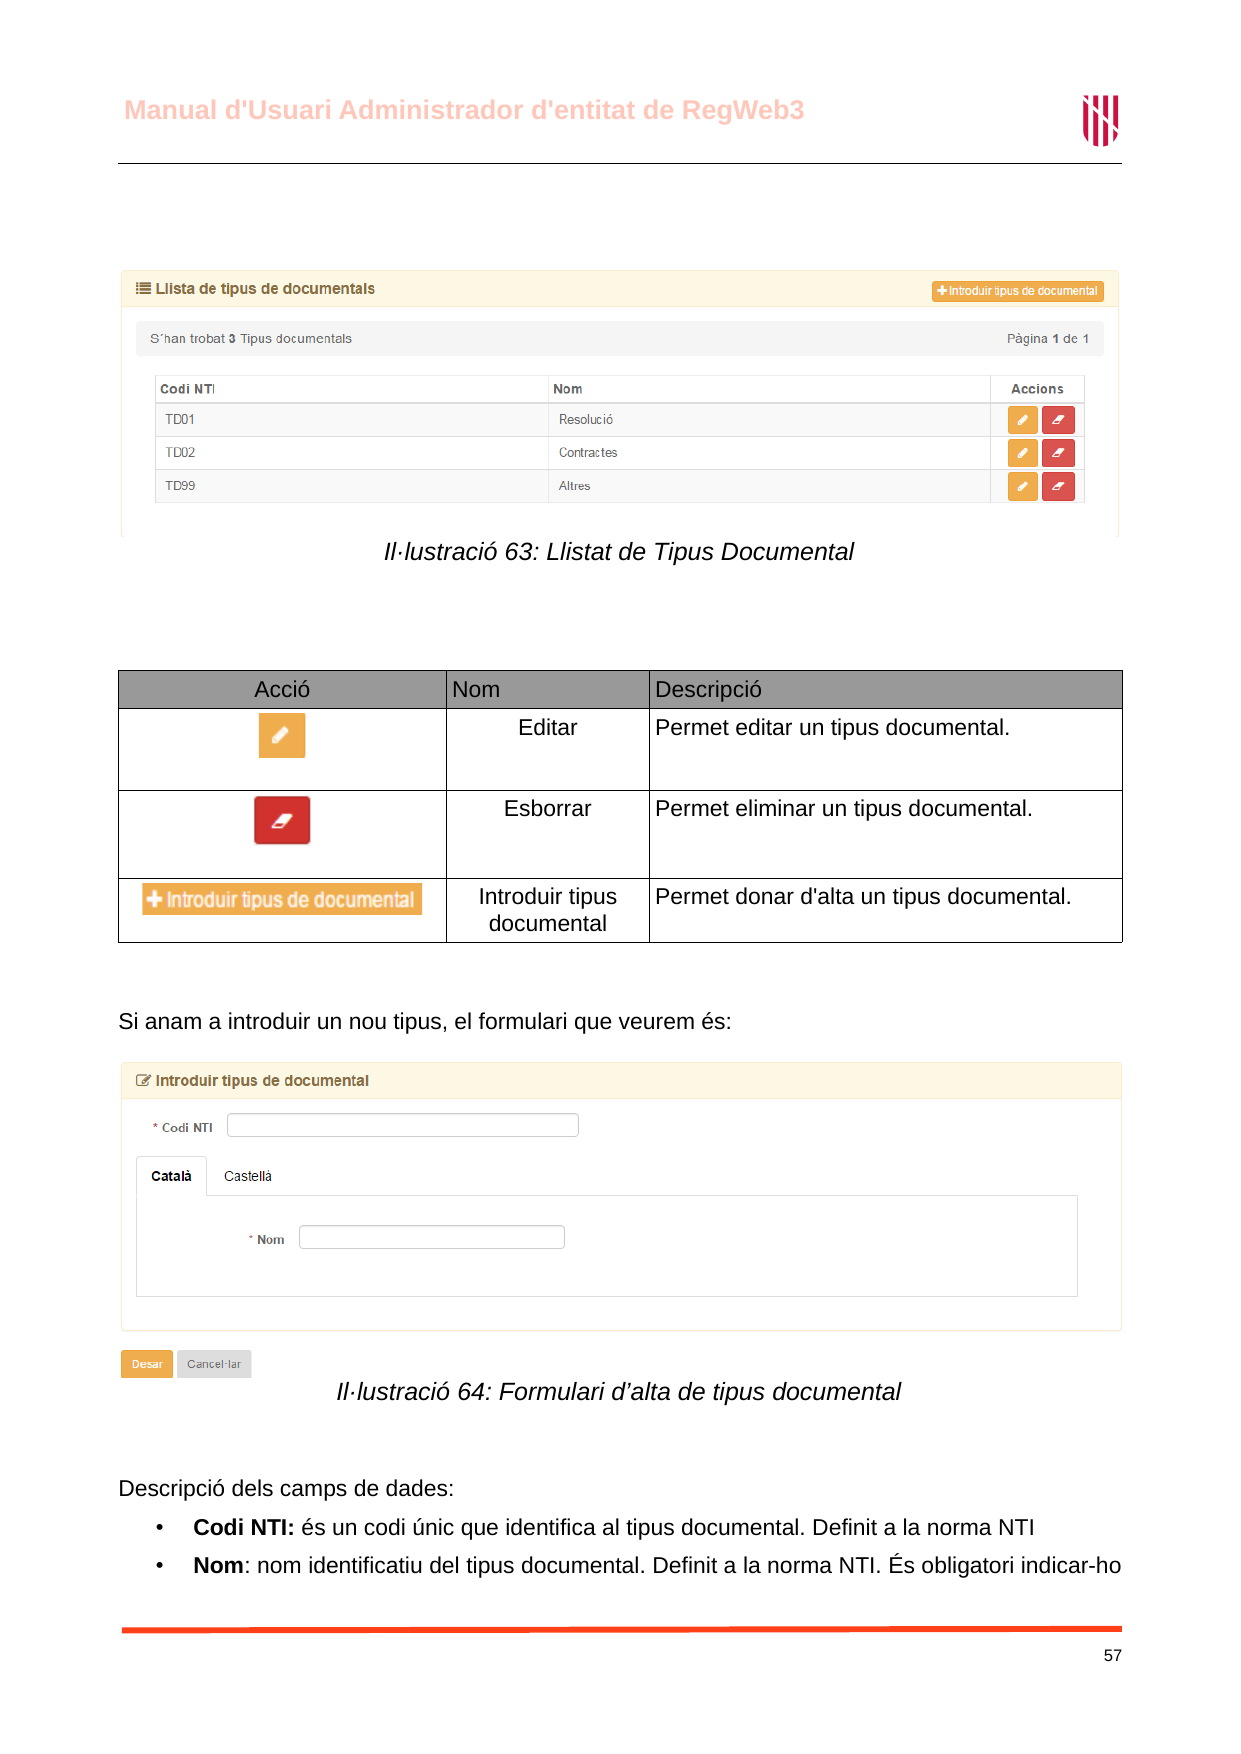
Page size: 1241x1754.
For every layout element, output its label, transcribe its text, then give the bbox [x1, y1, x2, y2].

list Codi NTI: és un codi únic que identifica al tipus documental. Definit a la norma NTI [156, 1514, 1122, 1540]
table_cell [119, 879, 446, 942]
table_cell Editar [447, 709, 649, 789]
table_cell Esborrar [447, 791, 649, 877]
table_cell Permet eliminar un tipus documental. [650, 791, 1122, 877]
table_cell [119, 758, 446, 789]
picture [253, 795, 312, 846]
table_cell [119, 791, 446, 877]
list Nom: nom identificatiu del tipus documental. Definit a la norma NTI. És obligatori indicar-ho [156, 1552, 1122, 1579]
table_header Acció [119, 671, 446, 708]
text Si anam a introduir un nou tipus, el formulari que veurem és: [118, 1008, 1122, 1034]
table_cell [119, 709, 446, 757]
text Il·lustració 64: Formulari d’alta de tipus documental [118, 1378, 1122, 1406]
table_header Descripció [650, 671, 1122, 708]
text Descripció dels camps de dades: [118, 1475, 1122, 1501]
picture [258, 713, 306, 758]
table_cell Permet donar d'alta un tipus documental. [650, 879, 1122, 942]
table_header Nom [447, 671, 649, 708]
picture [1080, 93, 1121, 148]
table_cell Introduir tipus documental [447, 879, 649, 942]
table_cell Permet editar un tipus documental. [650, 709, 1122, 789]
text Il·lustració 63: Llistat de Tipus Documental [118, 537, 1122, 566]
